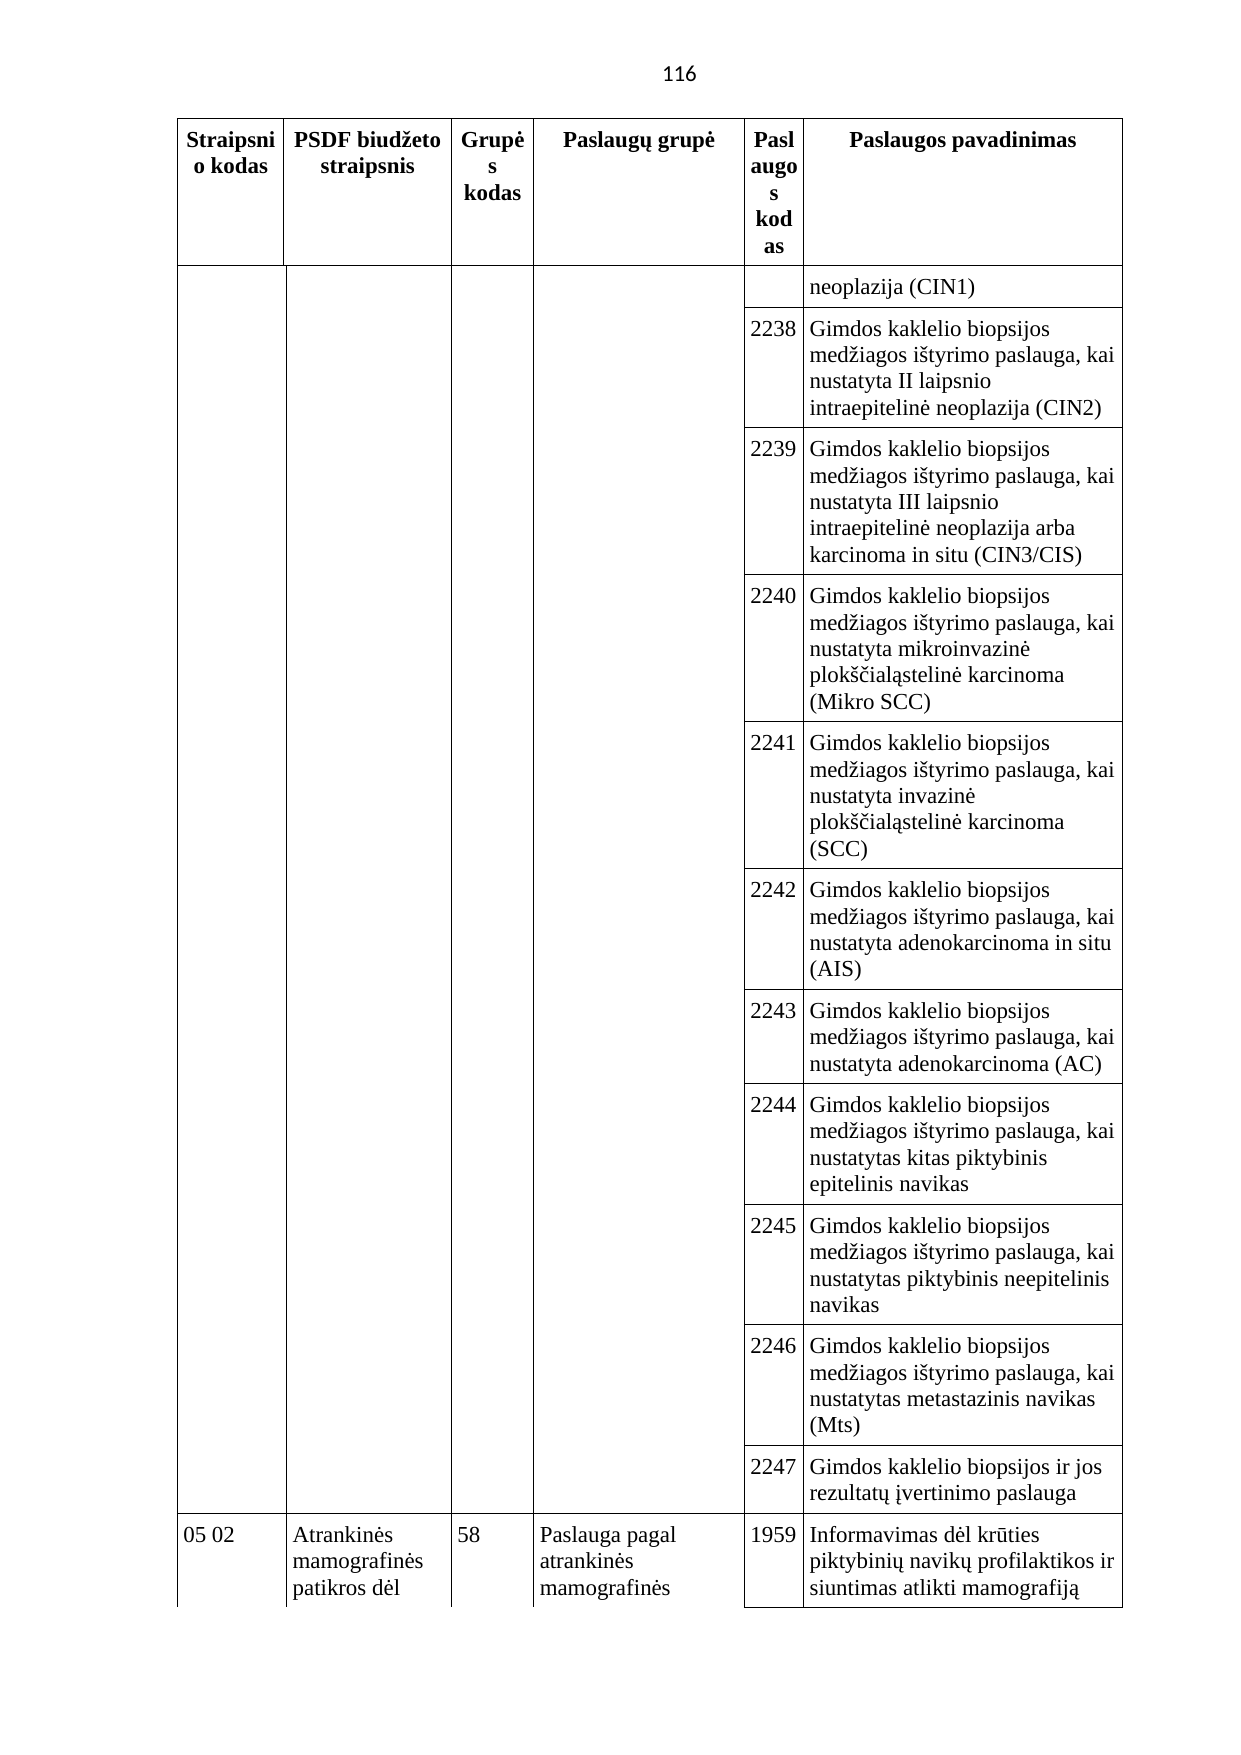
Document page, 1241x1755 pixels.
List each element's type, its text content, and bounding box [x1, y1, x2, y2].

table_cell [534, 868, 744, 989]
table_cell [287, 868, 451, 989]
table_cell [534, 1324, 744, 1445]
table_cell [452, 427, 533, 574]
table_header Straipsnio kodas [178, 119, 283, 265]
table_cell [287, 1324, 451, 1445]
table_cell 2247 [745, 1446, 803, 1513]
table_cell [452, 721, 533, 868]
table_cell [452, 266, 533, 307]
table_cell [287, 574, 451, 721]
table_cell [178, 574, 286, 721]
table_cell 2245 [745, 1205, 803, 1324]
table_cell [178, 1324, 286, 1445]
table_cell Gimdos kaklelio biopsijos medžiagos ištyrimo paslauga, kai nustatyta adenokarcinoma in situ (AIS) [804, 869, 1122, 989]
table_cell [287, 1083, 451, 1204]
table_cell 2238 [745, 308, 803, 427]
table_cell [287, 427, 451, 574]
table_cell Gimdos kaklelio biopsijos medžiagos ištyrimo paslauga, kai nustatyta invazinė plokščialąstelinė karcinoma (SCC) [804, 722, 1122, 868]
table_cell [452, 574, 533, 721]
table_cell Gimdos kaklelio biopsijos medžiagos ištyrimo paslauga, kai nustatyta adenokarcinoma (AC) [804, 990, 1122, 1083]
table_cell [287, 1445, 451, 1513]
table_cell [534, 1204, 744, 1324]
table_cell [534, 427, 744, 574]
table_cell [534, 721, 744, 868]
table_cell [534, 989, 744, 1083]
table_cell [534, 1083, 744, 1204]
table_cell [452, 1083, 533, 1204]
table_cell 2244 [745, 1084, 803, 1204]
table_cell [178, 1083, 286, 1204]
table_cell Gimdos kaklelio biopsijos medžiagos ištyrimo paslauga, kai nustatytas piktybinis neepitelinis navikas [804, 1205, 1122, 1324]
table_cell [287, 1204, 451, 1324]
table_cell Gimdos kaklelio biopsijos medžiagos ištyrimo paslauga, kai nustatyta mikroinvazinė plokščialąstelinė karcinoma (Mikro SCC) [804, 575, 1122, 721]
table_cell [452, 1204, 533, 1324]
table_header Paslaugos pavadinimas [804, 119, 1122, 265]
table_cell 2242 [745, 869, 803, 989]
table_cell neoplazija (CIN1) [804, 266, 1122, 307]
table_cell [534, 1445, 744, 1513]
table_cell 2239 [745, 428, 803, 574]
table_cell 2243 [745, 990, 803, 1083]
table_cell Atrankinės mamografinės patikros dėl [287, 1514, 451, 1607]
table_cell [534, 266, 744, 307]
table_cell 2240 [745, 575, 803, 721]
table_cell [534, 574, 744, 721]
table_cell [452, 1324, 533, 1445]
table_cell Gimdos kaklelio biopsijos medžiagos ištyrimo paslauga, kai nustatyta III laipsnio intraepitelinė neoplazija arba karcinoma in situ (CIN3/CIS) [804, 428, 1122, 574]
table_cell 2241 [745, 722, 803, 868]
table_cell [452, 307, 533, 427]
table_header Paslaugos kodas [745, 119, 803, 265]
table_cell [178, 307, 286, 427]
table_cell Gimdos kaklelio biopsijos ir jos rezultatų įvertinimo paslauga [804, 1446, 1122, 1513]
table_cell [287, 989, 451, 1083]
table_cell [178, 1445, 286, 1513]
table_cell Gimdos kaklelio biopsijos medžiagos ištyrimo paslauga, kai nustatytas metastazinis navikas (Mts) [804, 1325, 1122, 1445]
table_cell Gimdos kaklelio biopsijos medžiagos ištyrimo paslauga, kai nustatyta II laipsnio intraepitelinė neoplazija (CIN2) [804, 308, 1122, 427]
table_cell [452, 1445, 533, 1513]
table_cell [287, 266, 451, 307]
table_cell 05 02 [178, 1514, 286, 1607]
table_cell Paslauga pagal atrankinės mamografinės [534, 1514, 744, 1607]
table_cell [178, 989, 286, 1083]
table_cell Informavimas dėl krūties piktybinių navikų profilaktikos ir siuntimas atlikti mamografiją [804, 1514, 1122, 1607]
table_cell [178, 266, 286, 307]
table_header Grupės kodas [452, 119, 533, 265]
table_cell 58 [452, 1514, 533, 1607]
table_cell 1959 [745, 1514, 803, 1607]
table_header Paslaugų grupė [534, 119, 744, 265]
table_cell [178, 427, 286, 574]
table_cell [452, 868, 533, 989]
table_cell 2246 [745, 1325, 803, 1445]
table_cell [287, 307, 451, 427]
table_cell [287, 721, 451, 868]
table_cell [534, 307, 744, 427]
table_cell [178, 868, 286, 989]
table_cell Gimdos kaklelio biopsijos medžiagos ištyrimo paslauga, kai nustatytas kitas piktybinis epitelinis navikas [804, 1084, 1122, 1204]
table_cell [452, 989, 533, 1083]
table_cell [745, 266, 803, 307]
table_cell [178, 721, 286, 868]
table_header PSDF biudžeto straipsnis [284, 119, 451, 265]
table_cell [178, 1204, 286, 1324]
